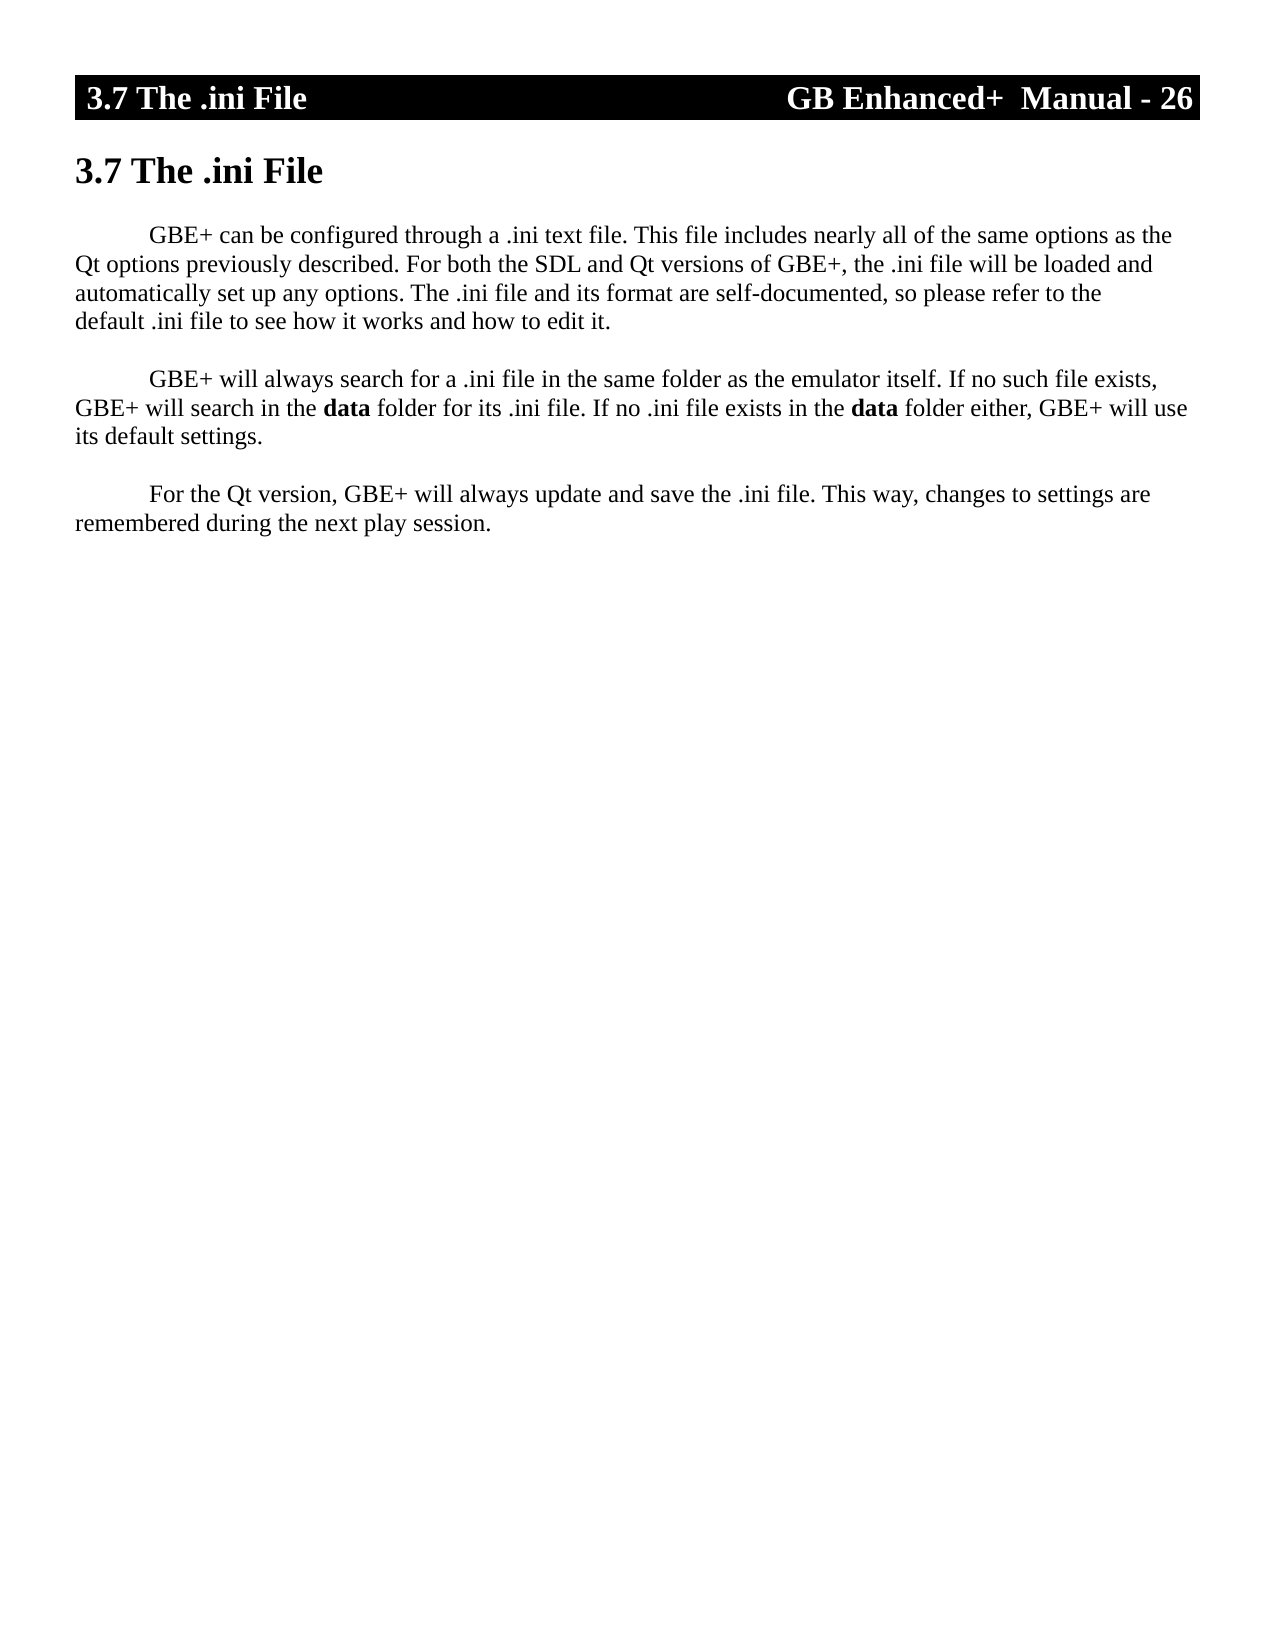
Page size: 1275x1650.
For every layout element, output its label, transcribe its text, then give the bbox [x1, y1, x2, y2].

text 3.7 The .ini File [75, 148, 1200, 191]
text 3.7 The .ini File GB Enhanced+ Manual - 26 [75, 75, 1200, 119]
text GBE+ will always search for a .ini file in the same folder as the emulator itself. If no such file exists, GBE+ will search in the data folder for its .ini file. If no .ini file exists in the data folder either, GBE+ will use its default settings. [75, 364, 1200, 450]
text For the Qt version, GBE+ will always update and save the .ini file. This way, changes to settings are remembered during the next play session. [75, 479, 1200, 536]
text GBE+ can be configured through a .ini text file. This file includes nearly all of the same options as the Qt options previously described. For both the SDL and Qt versions of GBE+, the .ini file will be loaded and automatically set up any options. The .ini file and its format are self-documented, so please refer to the default .ini file to see how it works and how to edit it. [75, 220, 1200, 335]
